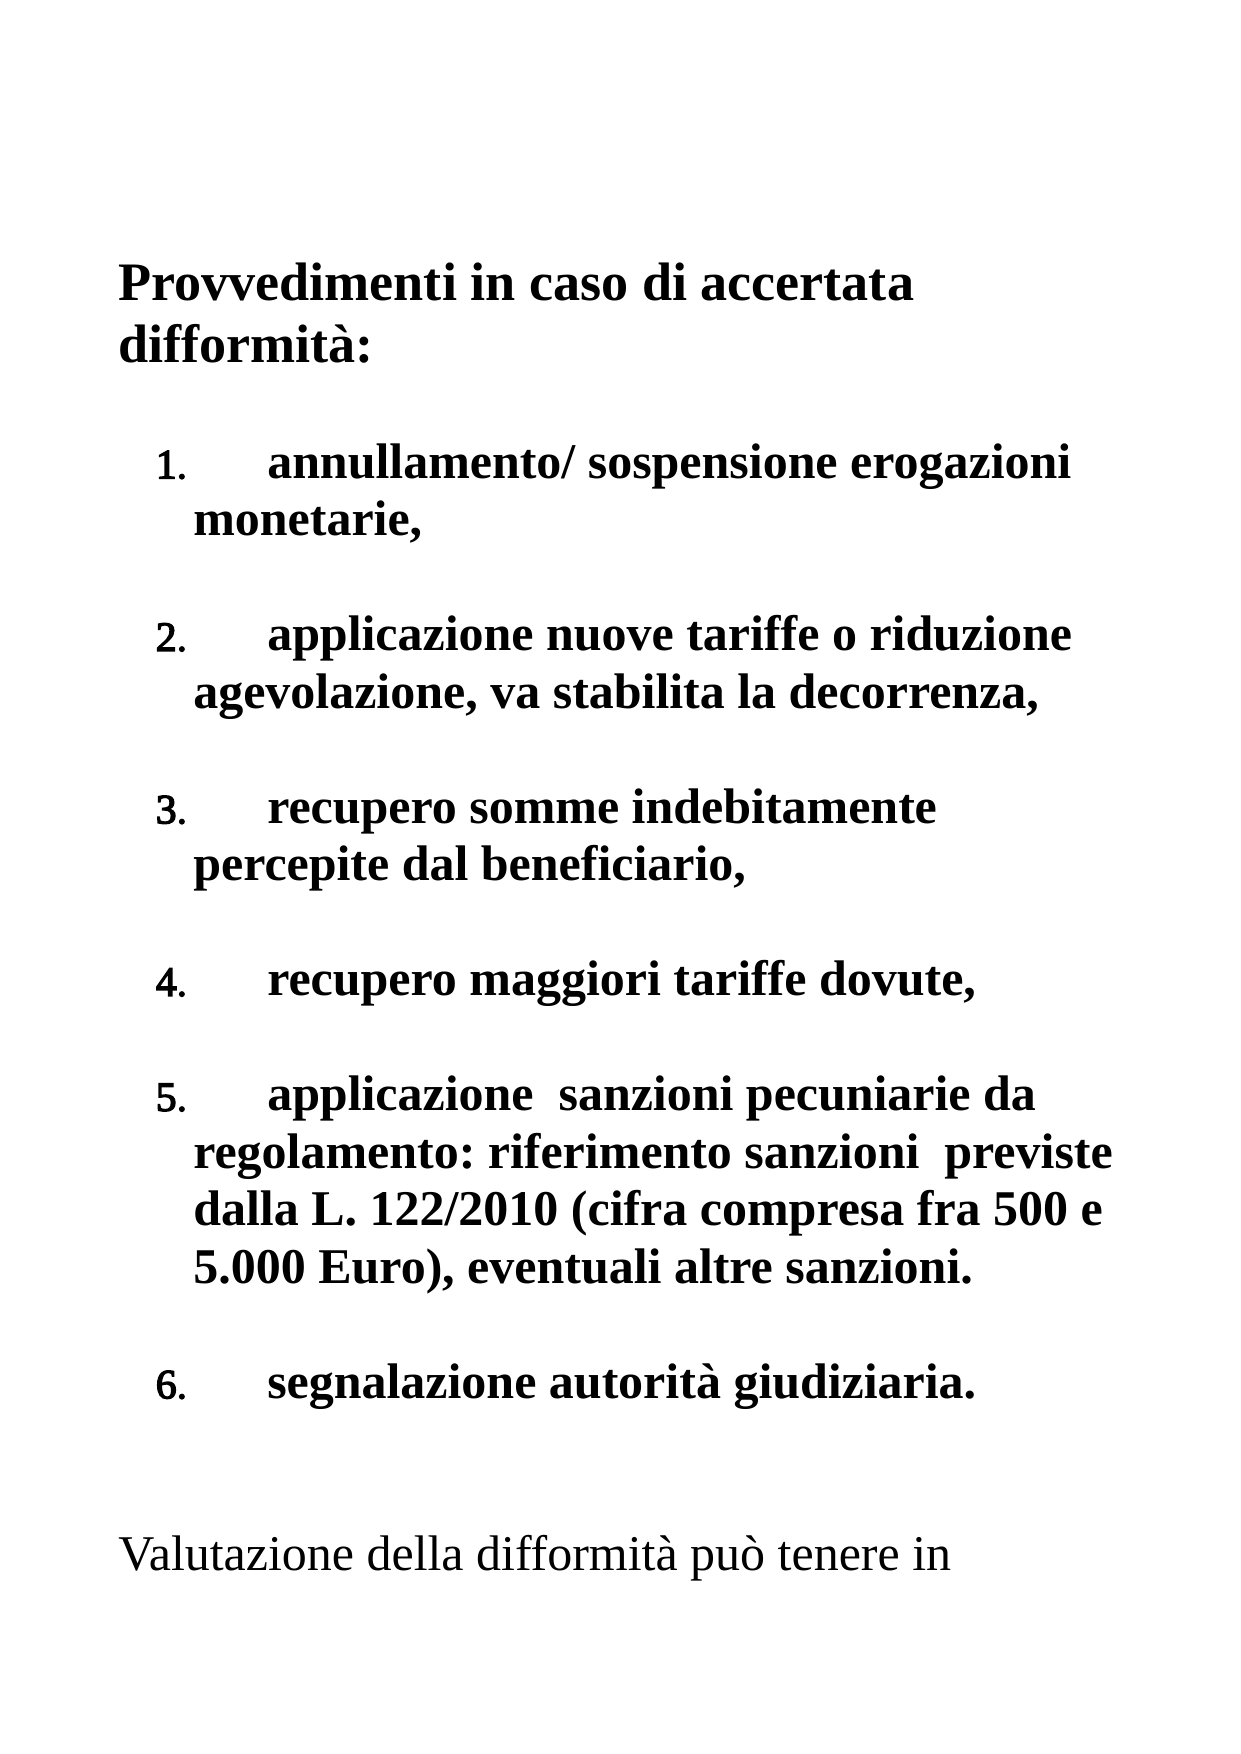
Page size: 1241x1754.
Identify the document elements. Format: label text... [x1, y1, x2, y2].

list applicazione nuove tariffe o riduzione agevolazione, va stabilita la decorrenza, [156, 604, 1122, 719]
list segnalazione autorità giudiziaria. [156, 1352, 1122, 1409]
list recupero somme indebitamente percepite dal beneficiario, [156, 777, 1122, 892]
text Provvedimenti in caso di accertata difformità: [118, 249, 1122, 374]
list recupero maggiori tariffe dovute, [156, 949, 1122, 1007]
text Valutazione della difformità può tenere in [118, 1524, 1122, 1582]
list annullamento/ sospensione erogazioni monetarie, [156, 432, 1122, 547]
list applicazione sanzioni pecuniarie da regolamento: riferimento sanzioni previste dalla L. 122/2010 (cifra compresa fra 500 e 5.000 Euro), eventuali altre sanzioni. [156, 1064, 1122, 1294]
